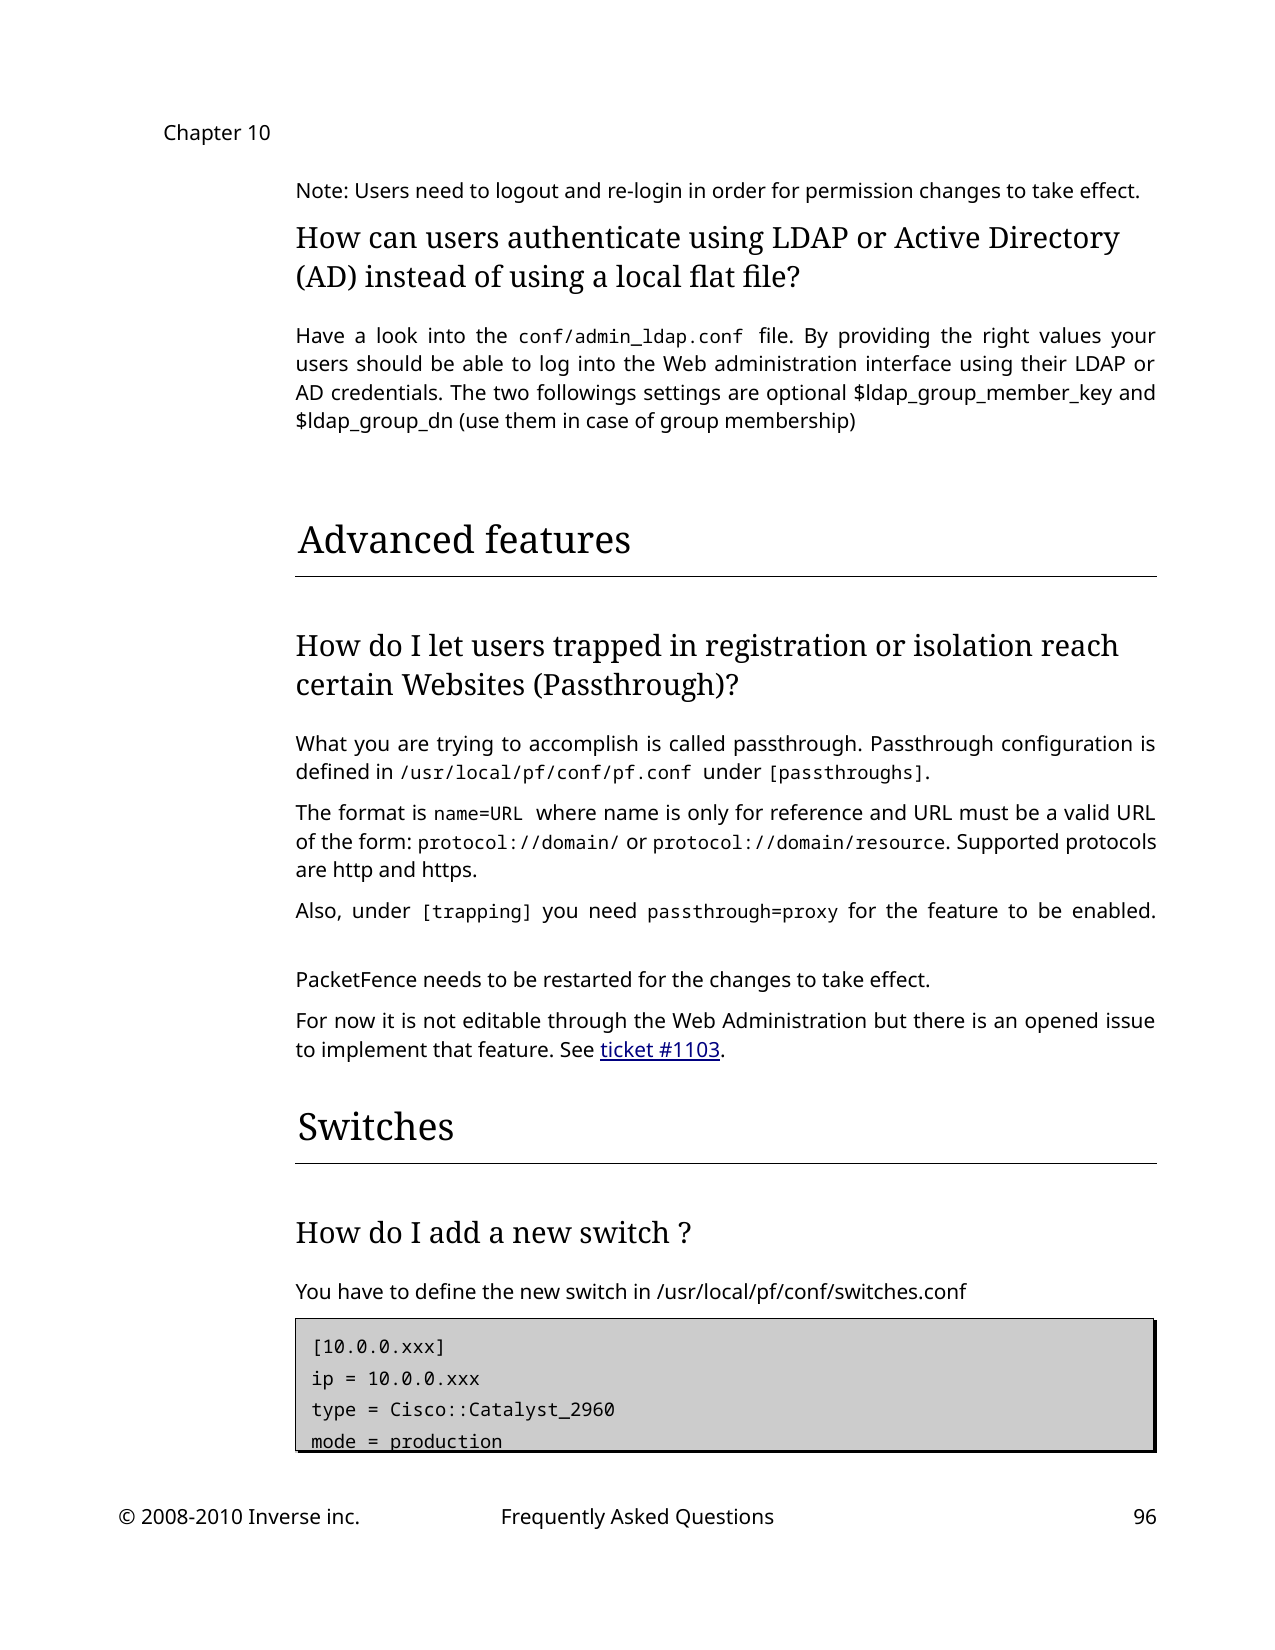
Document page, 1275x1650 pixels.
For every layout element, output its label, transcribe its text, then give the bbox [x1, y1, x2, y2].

text You have to define the new switch in /usr/local/pf/conf/switches.conf [295, 1277, 1157, 1305]
text Have a look into the conf/admin_ldap.conf file. By providing the right values your users should be able to log into the Web administration interface using their LDAP or AD credentials. The two followings settings are optional $ldap_group_member_key and $ldap_group_dn (use them in case of group membership) [295, 321, 1157, 435]
text PacketFence needs to be restarted for the changes to take effect. [295, 966, 1157, 994]
subtitle Switches [295, 1101, 1157, 1163]
subtitle How can users authenticate using LDAP or Active Directory (AD) instead of using a local flat file? [295, 217, 1157, 296]
text type = Cisco::Catalyst_2960 [296, 1381, 1153, 1412]
text [10.0.0.xxx] [296, 1319, 1153, 1349]
text For now it is not editable through the Web Administration but there is an opened issue to implement that feature. See ticket #1103. [295, 1006, 1157, 1063]
text Note: Users need to logout and re-login in order for permission changes to take effect. [295, 176, 1157, 204]
subtitle Advanced features [295, 513, 1157, 576]
subtitle How do I add a new switch ? [295, 1212, 1157, 1252]
text ip = 10.0.0.xxx [296, 1349, 1153, 1381]
subtitle How do I let users trapped in registration or isolation reach certain Websites (Passthrough)? [295, 625, 1157, 704]
text What you are trying to accomplish is called passthrough. Passthrough configuration is defined in /usr/local/pf/conf/pf.conf under [passthroughs]. [295, 729, 1157, 786]
text The format is name=URL where name is only for reference and URL must be a valid URL of the form: protocol://domain/ or protocol://domain/resource. Supported protocols are http and https. [295, 798, 1157, 884]
text mode = production [296, 1412, 1153, 1450]
text Also, under [trapping] you need passthrough=proxy for the feature to be enabled. [295, 896, 1157, 953]
